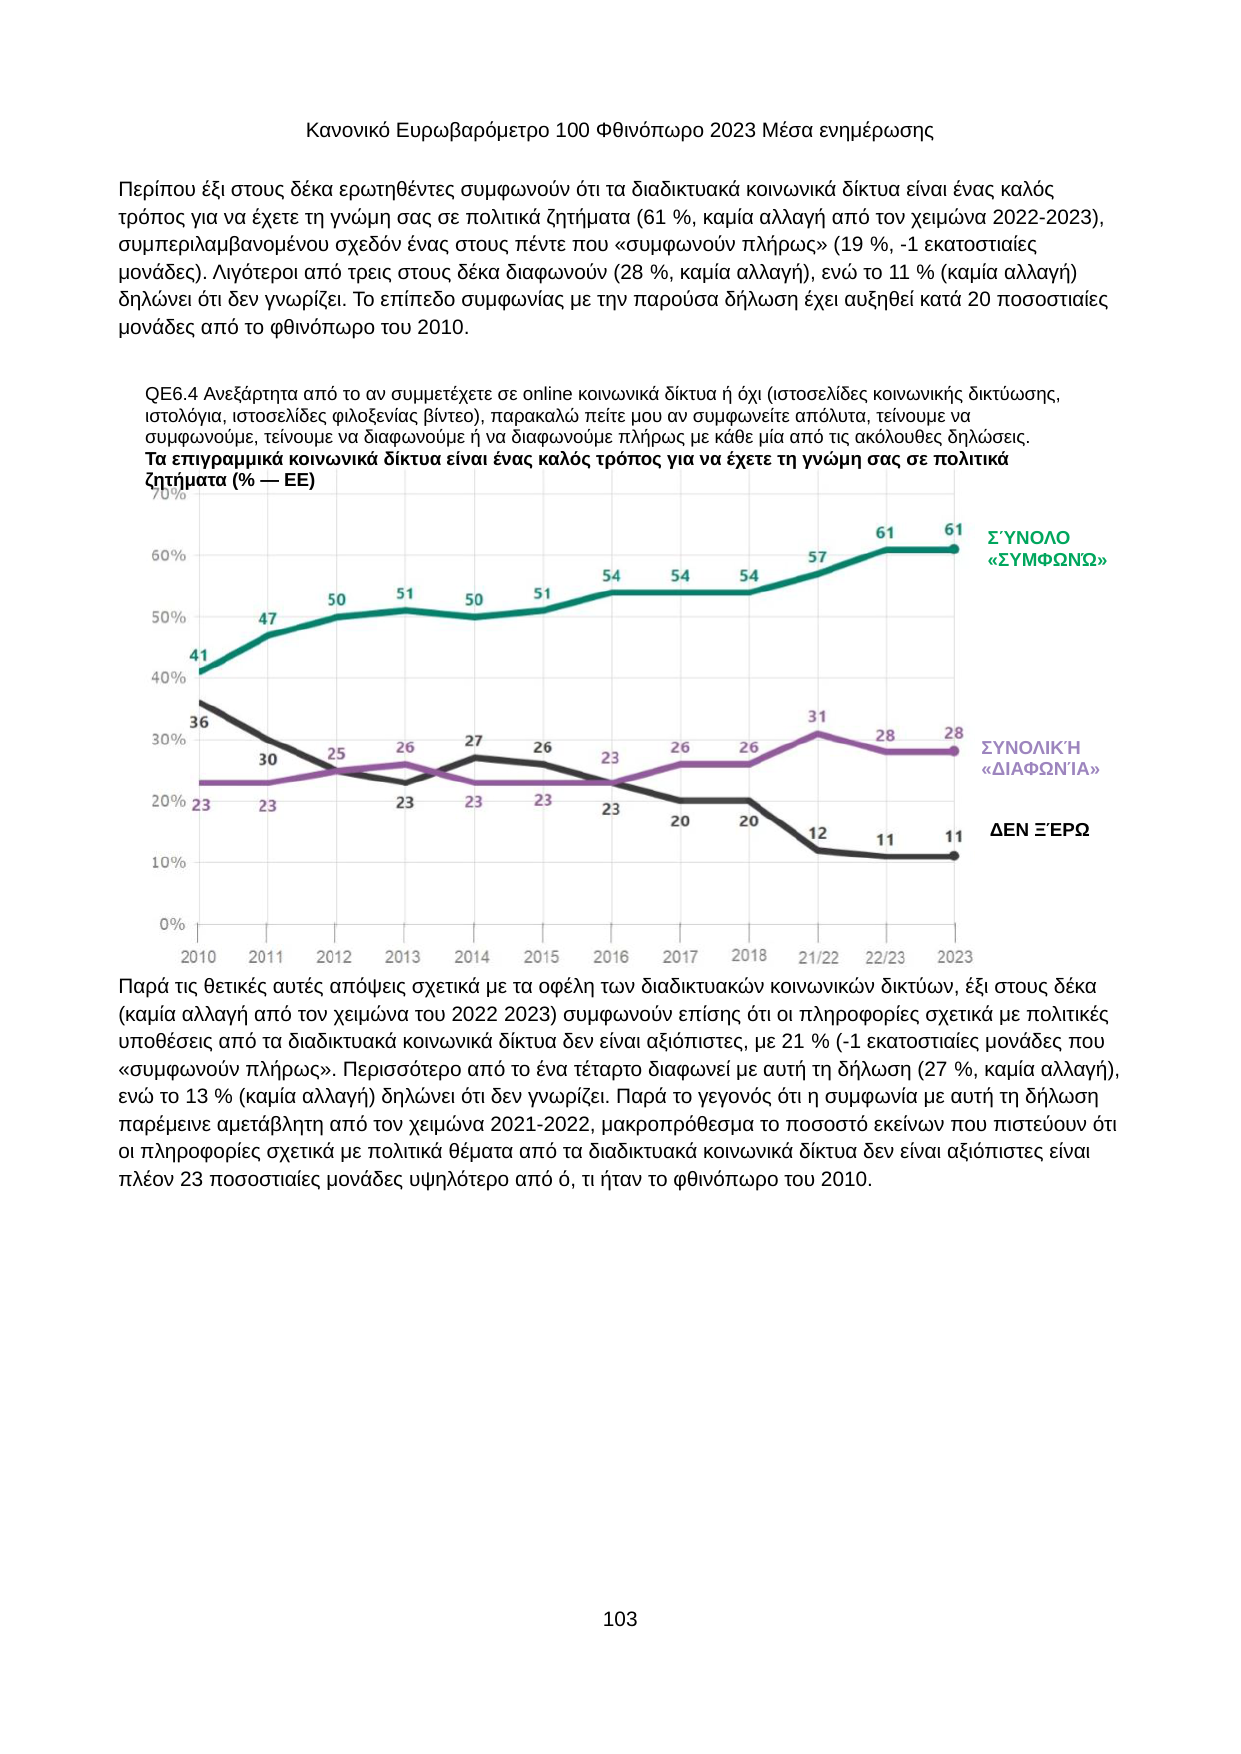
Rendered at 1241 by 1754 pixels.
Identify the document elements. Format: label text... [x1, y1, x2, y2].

text Περίπου έξι στους δέκα ερωτηθέντες συμφωνούν ότι τα διαδικτυακά κοινωνικά δίκτυα είναι ένας καλός τρόπος για να έχετε τη γνώμη σας σε πολιτικά ζητήματα (61 %, καμία αλλαγή από τον χειμώνα 2022-2023), συμπεριλαμβανομένου σχεδόν ένας στους πέντε που «συμφωνούν πλήρως» (19 %, -1 εκατοστιαίες μονάδες). Λιγότεροι από τρεις στους δέκα διαφωνούν (28 %, καμία αλλαγή), ενώ το 11 % (καμία αλλαγή) δηλώνει ότι δεν γνωρίζει. Το επίπεδο συμφωνίας με την παρούσα δήλωση έχει αυξηθεί κατά 20 ποσοστιαίες μονάδες από το φθινόπωρο του 2010. [118, 177, 1122, 338]
picture [118, 440, 975, 971]
text Παρά τις θετικές αυτές απόψεις σχετικά με τα οφέλη των διαδικτυακών κοινωνικών δικτύων, έξι στους δέκα (καμία αλλαγή από τον χειμώνα του 2022 2023) συμφωνούν επίσης ότι οι πληροφορίες σχετικά με πολιτικές υποθέσεις από τα διαδικτυακά κοινωνικά δίκτυα δεν είναι αξιόπιστες, με 21 % (-1 εκατοστιαίες μονάδες που «συμφωνούν πλήρως». Περισσότερο από το ένα τέταρτο διαφωνεί με αυτή τη δήλωση (27 %, καμία αλλαγή), ενώ το 13 % (καμία αλλαγή) δηλώνει ότι δεν γνωρίζει. Παρά το γεγονός ότι η συμφωνία με αυτή τη δήλωση παρέμεινε αμετάβλητη από τον χειμώνα 2021-2022, μακροπρόθεσμα το ποσοστό εκείνων που πιστεύουν ότι οι πληροφορίες σχετικά με πολιτικά θέματα από τα διαδικτυακά κοινωνικά δίκτυα δεν είναι αξιόπιστες είναι πλέον 23 ποσοστιαίες μονάδες υψηλότερο από ό, τι ήταν το φθινόπωρο του 2010. [118, 357, 1122, 1191]
